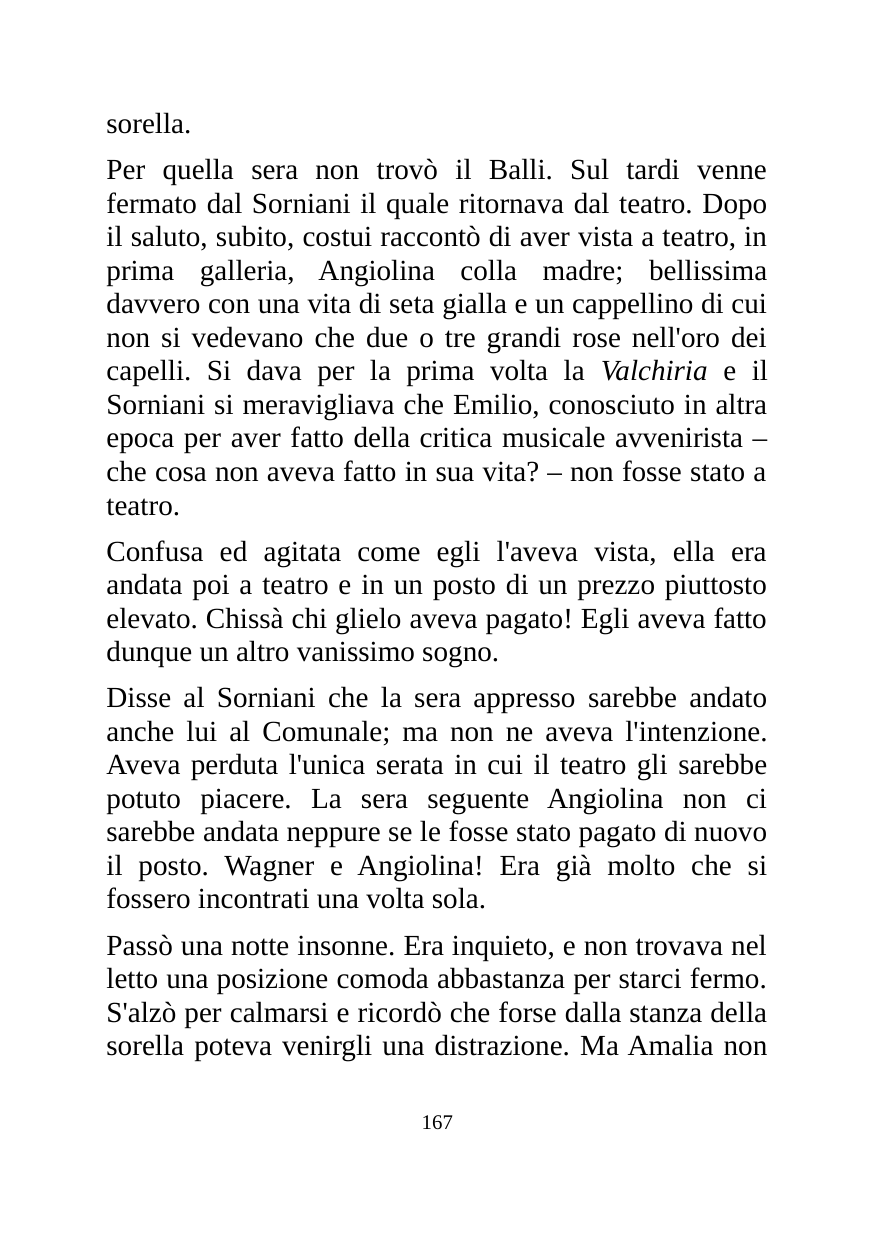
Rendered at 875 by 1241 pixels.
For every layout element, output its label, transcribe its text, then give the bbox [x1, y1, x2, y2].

text sorella. [106, 106, 768, 140]
text Per quella sera non trovò il Balli. Sul tardi venne fermato dal Sorniani il quale ritornava dal teatro. Dopo il saluto, subito, costui raccontò di aver vista a teatro, in prima galleria, Angiolina colla madre; bellissima davvero con una vita di seta gialla e un cappellino di cui non si vedevano che due o tre grandi rose nell'oro dei capelli. Si dava per la prima volta la Valchiria e il Sorniani si meravigliava che Emilio, conosciuto in altra epoca per aver fatto della critica musicale avvenirista – che cosa non aveva fatto in sua vita? – non fosse stato a teatro. [106, 152, 768, 521]
text Disse al Sorniani che la sera appresso sarebbe andato anche lui al Comunale; ma non ne aveva l'intenzione. Aveva perduta l'unica serata in cui il teatro gli sarebbe potuto piacere. La sera seguente Angiolina non ci sarebbe andata neppure se le fosse stato pagato di nuovo il posto. Wagner e Angiolina! Era già molto che si fossero incontrati una volta sola. [106, 680, 768, 915]
text Passò una notte insonne. Era inquieto, e non trovava nel letto una posizione comoda abbastanza per starci fermo. S'alzò per calmarsi e ricordò che forse dalla stanza della sorella poteva venirgli una distrazione. Ma Amalia non [106, 928, 768, 1062]
text Confusa ed agitata come egli l'aveva vista, ella era andata poi a teatro e in un posto di un prezzo piuttosto elevato. Chissà chi glielo aveva pagato! Egli aveva fatto dunque un altro vanissimo sogno. [106, 534, 768, 668]
